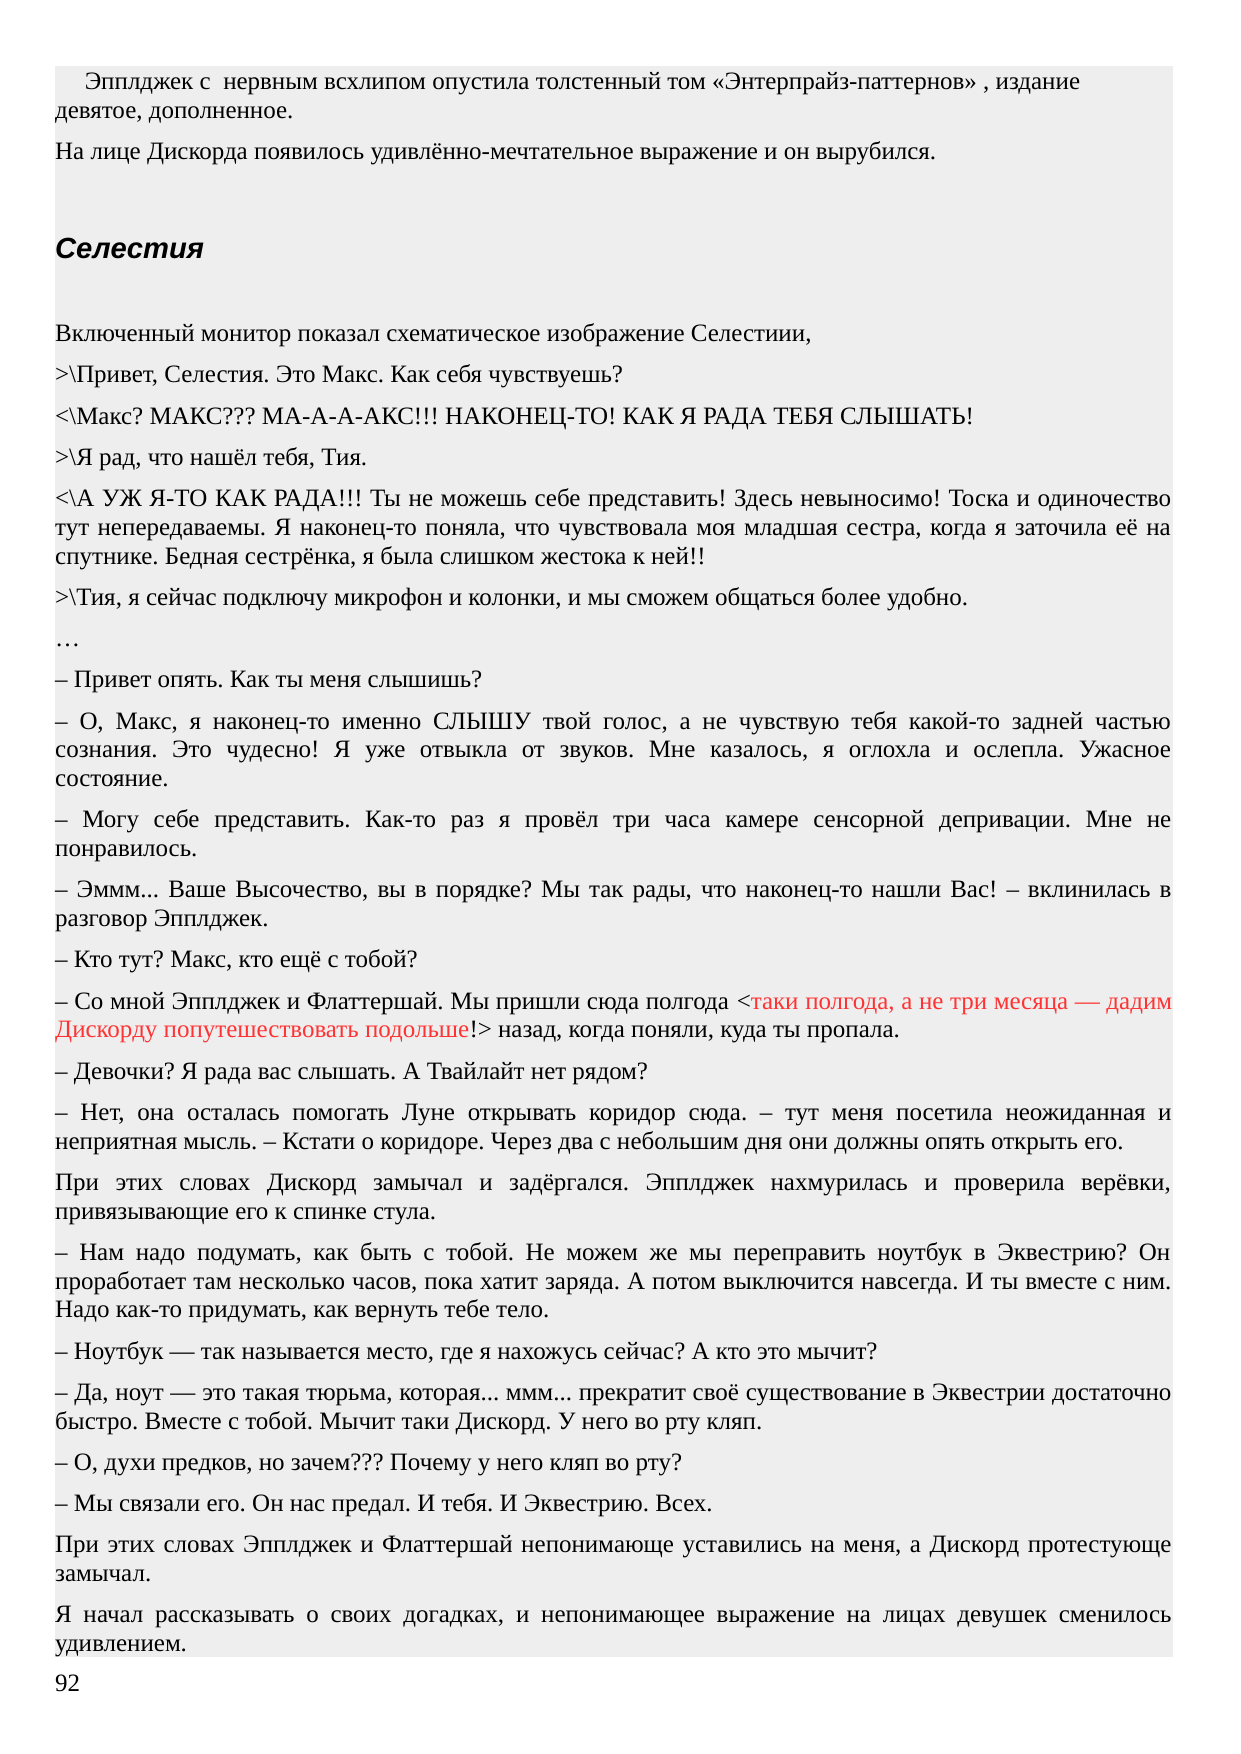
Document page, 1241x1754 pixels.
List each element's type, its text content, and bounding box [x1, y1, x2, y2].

text – Нам надо подумать, как быть с тобой. Не можем же мы переправить ноутбук в Эквестрию? Он проработает там несколько часов, пока хатит заряда. А потом выключится навсегда. И ты вместе с ним. Надо как-то придумать, как вернуть тебе тело. [55, 1237, 1173, 1323]
text Эпплджек с нервным всхлипом опустила толстенный том «Энтерпрайз-паттернов» , издание девятое, дополненное. [55, 66, 1173, 123]
text – Мы связали его. Он нас предал. И тебя. И Эквестрию. Всех. [55, 1488, 1173, 1517]
text … [55, 623, 1173, 652]
subtitle Селестия [55, 231, 1173, 264]
text При этих словах Дискорд замычал и задёргался. Эпплджек нахмурилась и проверила верёвки, привязывающие его к спинке стула. [55, 1167, 1173, 1224]
text – Нет, она осталась помогать Луне открывать коридор сюда. – тут меня посетила неожиданная и неприятная мысль. – Кстати о коридоре. Через два с небольшим дня они должны опять открыть его. [55, 1097, 1173, 1154]
text – Девочки? Я рада вас слышать. А Твайлайт нет рядом? [55, 1056, 1173, 1084]
text – О, духи предков, но зачем??? Почему у него кляп во рту? [55, 1447, 1173, 1476]
text – Эммм... Ваше Высочество, вы в порядке? Мы так рады, что наконец-то нашли Вас! – вклинилась в разговор Эпплджек. [55, 874, 1173, 932]
text – О, Макс, я наконец-то именно СЛЫШУ твой голос, а не чувствую тебя какой-то задней частью сознания. Это чудесно! Я уже отвыкла от звуков. Мне казалось, я оглохла и ослепла. Ужасное состояние. [55, 706, 1173, 792]
text При этих словах Эпплджек и Флаттершай непонимающе уставились на меня, а Дискорд протестующе замычал. [55, 1529, 1173, 1587]
text <\А УЖ Я-ТО КАК РАДА!!! Ты не можешь себе представить! Здесь невыносимо! Тоска и одиночество тут непередаваемы. Я наконец-то поняла, что чувствовала моя младшая сестра, когда я заточила её на спутнике. Бедная сестрёнка, я была слишком жестока к ней!! [55, 483, 1173, 569]
text Я начал рассказывать о своих догадках, и непонимающее выражение на лицах девушек сменилось удивлением. [55, 1599, 1173, 1657]
text <\Макс? МАКС??? МА-А-А-АКС!!! НАКОНЕЦ-ТО! КАК Я РАДА ТЕБЯ СЛЫШАТЬ! [55, 401, 1173, 429]
text – Да, ноут — это такая тюрьма, которая... ммм... прекратит своё существование в Эквестрии достаточно быстро. Вместе с тобой. Мычит таки Дискорд. У него во рту кляп. [55, 1377, 1173, 1434]
text >\Привет, Селестия. Это Макс. Как себя чувствуешь? [55, 359, 1173, 388]
text – Со мной Эпплджек и Флаттершай. Мы пришли сюда полгода <таки полгода, а не три месяца — дадим Дискорду попутешествовать подольше!> назад, когда поняли, куда ты пропала. [55, 986, 1173, 1043]
text – Ноутбук — так называется место, где я нахожусь сейчас? А кто это мычит? [55, 1336, 1173, 1364]
text – Привет опять. Как ты меня слышишь? [55, 664, 1173, 693]
text >\Я рад, что нашёл тебя, Тия. [55, 442, 1173, 471]
text Включенный монитор показал схематическое изображение Селестиии, [55, 318, 1173, 347]
text – Могу себе представить. Как-то раз я провёл три часа камере сенсорной депривации. Мне не понравилось. [55, 804, 1173, 862]
text >\Тия, я сейчас подключу микрофон и колонки, и мы сможем общаться более удобно. [55, 582, 1173, 611]
text – Кто тут? Макс, кто ещё с тобой? [55, 944, 1173, 973]
text На лице Дискорда появилось удивлённо-мечтательное выражение и он вырубился. [55, 136, 1173, 165]
